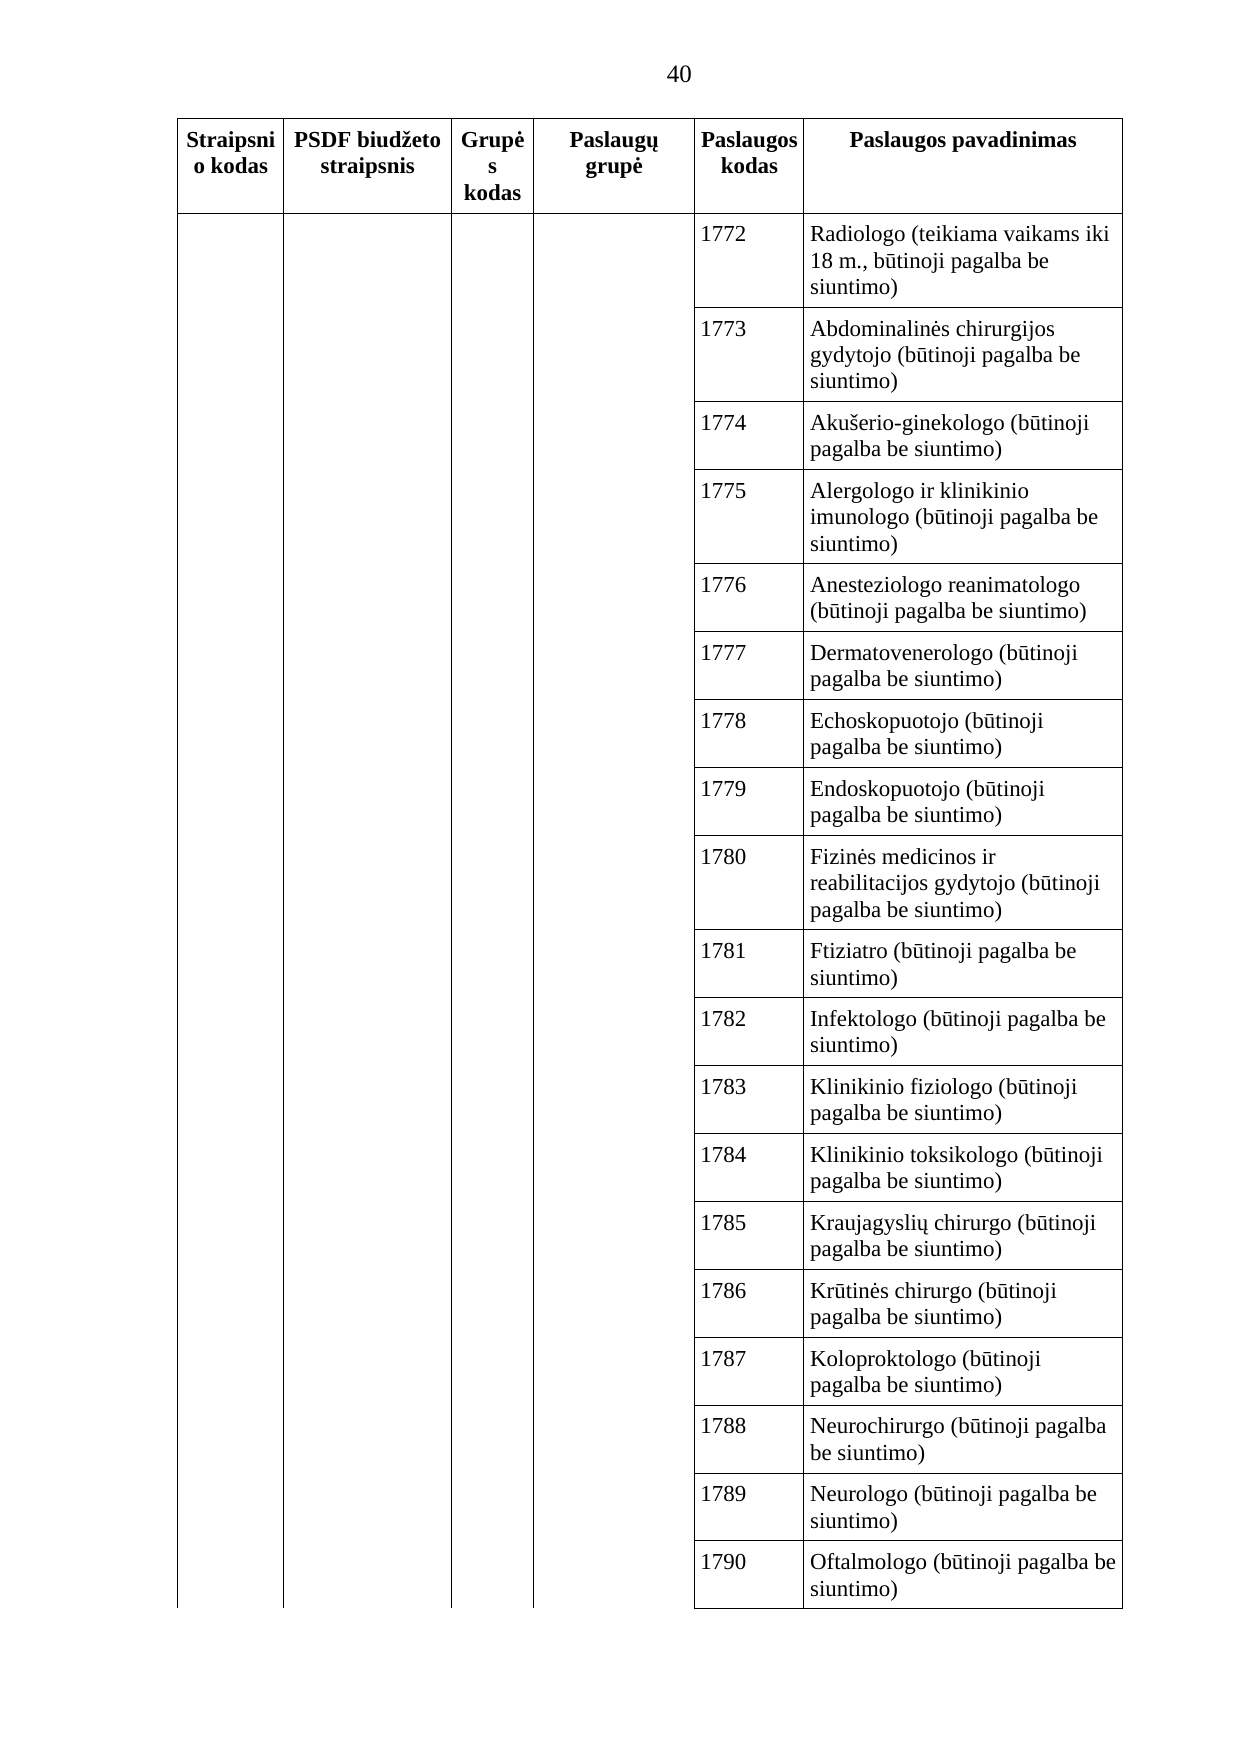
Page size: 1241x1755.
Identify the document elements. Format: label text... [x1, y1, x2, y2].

table_cell 1786 [695, 1270, 803, 1337]
table_cell Radiologo (teikiama vaikams iki 18 m., būtinoji pagalba be siuntimo) [804, 214, 1122, 307]
table_cell [534, 835, 694, 929]
table_cell Dermatovenerologo (būtinoji pagalba be siuntimo) [804, 632, 1122, 699]
table_cell [452, 214, 533, 307]
table_cell 1784 [695, 1134, 803, 1201]
table_cell [284, 469, 451, 563]
table_cell [534, 1405, 694, 1472]
table_cell 1785 [695, 1202, 803, 1269]
table_cell [452, 929, 533, 997]
table_cell [178, 214, 283, 307]
table_cell [452, 1201, 533, 1269]
table_cell [178, 1269, 283, 1337]
table_cell Endoskopuotojo (būtinoji pagalba be siuntimo) [804, 768, 1122, 835]
table_cell [452, 307, 533, 401]
table_cell [534, 563, 694, 631]
table_cell [452, 401, 533, 469]
table_cell [178, 631, 283, 699]
table_cell [534, 699, 694, 767]
table_cell [534, 997, 694, 1065]
table_cell [284, 1065, 451, 1133]
table_cell [284, 1405, 451, 1472]
table_cell [178, 997, 283, 1065]
table_cell [452, 767, 533, 835]
table_cell [178, 1133, 283, 1201]
table_cell [284, 631, 451, 699]
table_cell 1782 [695, 998, 803, 1065]
table_cell [284, 1337, 451, 1404]
table_cell [452, 631, 533, 699]
table_cell Oftalmologo (būtinoji pagalba be siuntimo) [804, 1541, 1122, 1608]
table_header Paslaugų grupė [534, 119, 694, 212]
table_cell [534, 1337, 694, 1404]
table_cell Krūtinės chirurgo (būtinoji pagalba be siuntimo) [804, 1270, 1122, 1337]
table_cell [284, 1269, 451, 1337]
table_cell 1779 [695, 768, 803, 835]
table_cell [534, 214, 694, 307]
table_cell [284, 1133, 451, 1201]
table_cell 1773 [695, 308, 803, 401]
table_cell Akušerio-ginekologo (būtinoji pagalba be siuntimo) [804, 402, 1122, 469]
table_cell [178, 307, 283, 401]
table_cell [452, 1133, 533, 1201]
table_header PSDF biudžeto straipsnis [284, 119, 451, 212]
table_cell Anesteziologo reanimatologo (būtinoji pagalba be siuntimo) [804, 564, 1122, 631]
table_cell Koloproktologo (būtinoji pagalba be siuntimo) [804, 1338, 1122, 1404]
table_header Straipsnio kodas [178, 119, 283, 212]
table_cell [452, 997, 533, 1065]
table_cell [534, 1133, 694, 1201]
table_cell [178, 1405, 283, 1472]
table_cell [534, 401, 694, 469]
table_cell [534, 631, 694, 699]
table_cell Infektologo (būtinoji pagalba be siuntimo) [804, 998, 1122, 1065]
table_cell [452, 1269, 533, 1337]
table_cell [534, 1269, 694, 1337]
table_cell [534, 1201, 694, 1269]
table_cell [452, 469, 533, 563]
table_cell Abdominalinės chirurgijos gydytojo (būtinoji pagalba be siuntimo) [804, 308, 1122, 401]
table_cell 1774 [695, 402, 803, 469]
table_cell [452, 1065, 533, 1133]
table_cell 1776 [695, 564, 803, 631]
table_cell [452, 1405, 533, 1472]
table_cell [178, 1337, 283, 1404]
table_cell [178, 1065, 283, 1133]
table_cell 1783 [695, 1066, 803, 1133]
table_cell Fizinės medicinos ir reabilitacijos gydytojo (būtinoji pagalba be siuntimo) [804, 836, 1122, 929]
table_cell 1781 [695, 930, 803, 997]
table_cell [452, 835, 533, 929]
table_cell [178, 469, 283, 563]
table_cell [178, 929, 283, 997]
table_cell [534, 1540, 694, 1608]
table_cell [284, 401, 451, 469]
table_cell [284, 929, 451, 997]
table_cell 1775 [695, 470, 803, 563]
table_cell 1772 [695, 214, 803, 307]
table_cell 1778 [695, 700, 803, 767]
table_cell [452, 563, 533, 631]
table_cell Neurochirurgo (būtinoji pagalba be siuntimo) [804, 1406, 1122, 1472]
table_cell [284, 767, 451, 835]
table_cell 1790 [695, 1541, 803, 1608]
table_header Paslaugos pavadinimas [804, 119, 1122, 212]
table_cell [178, 835, 283, 929]
table_cell [534, 929, 694, 997]
table_cell [534, 1065, 694, 1133]
table_cell Neurologo (būtinoji pagalba be siuntimo) [804, 1474, 1122, 1540]
table_cell [452, 699, 533, 767]
table_cell [534, 767, 694, 835]
table_cell [452, 1337, 533, 1404]
table_cell Ftiziatro (būtinoji pagalba be siuntimo) [804, 930, 1122, 997]
table_cell [284, 835, 451, 929]
table_cell 1780 [695, 836, 803, 929]
table_cell [284, 214, 451, 307]
table_cell [452, 1540, 533, 1608]
table_cell [178, 767, 283, 835]
table_cell Echoskopuotojo (būtinoji pagalba be siuntimo) [804, 700, 1122, 767]
table_cell [534, 307, 694, 401]
table_cell [284, 1473, 451, 1540]
table_cell [284, 307, 451, 401]
table_cell [284, 1201, 451, 1269]
table_cell [534, 469, 694, 563]
table_cell [284, 563, 451, 631]
table_cell [452, 1473, 533, 1540]
table_cell 1777 [695, 632, 803, 699]
table_cell Kraujagyslių chirurgo (būtinoji pagalba be siuntimo) [804, 1202, 1122, 1269]
table_cell [534, 1473, 694, 1540]
table_cell [178, 401, 283, 469]
table_cell [284, 699, 451, 767]
table_cell Klinikinio fiziologo (būtinoji pagalba be siuntimo) [804, 1066, 1122, 1133]
table_cell 1789 [695, 1474, 803, 1540]
table_cell [178, 1201, 283, 1269]
table_cell [284, 1540, 451, 1608]
table_cell [178, 1540, 283, 1608]
table_cell 1788 [695, 1406, 803, 1472]
table_cell 1787 [695, 1338, 803, 1404]
table_cell [178, 563, 283, 631]
table_cell [178, 699, 283, 767]
table_cell [284, 997, 451, 1065]
table_cell [178, 1473, 283, 1540]
table_cell Alergologo ir klinikinio imunologo (būtinoji pagalba be siuntimo) [804, 470, 1122, 563]
table_cell Klinikinio toksikologo (būtinoji pagalba be siuntimo) [804, 1134, 1122, 1201]
table_header Paslaugos kodas [695, 119, 803, 212]
table_header Grupės kodas [452, 119, 533, 212]
